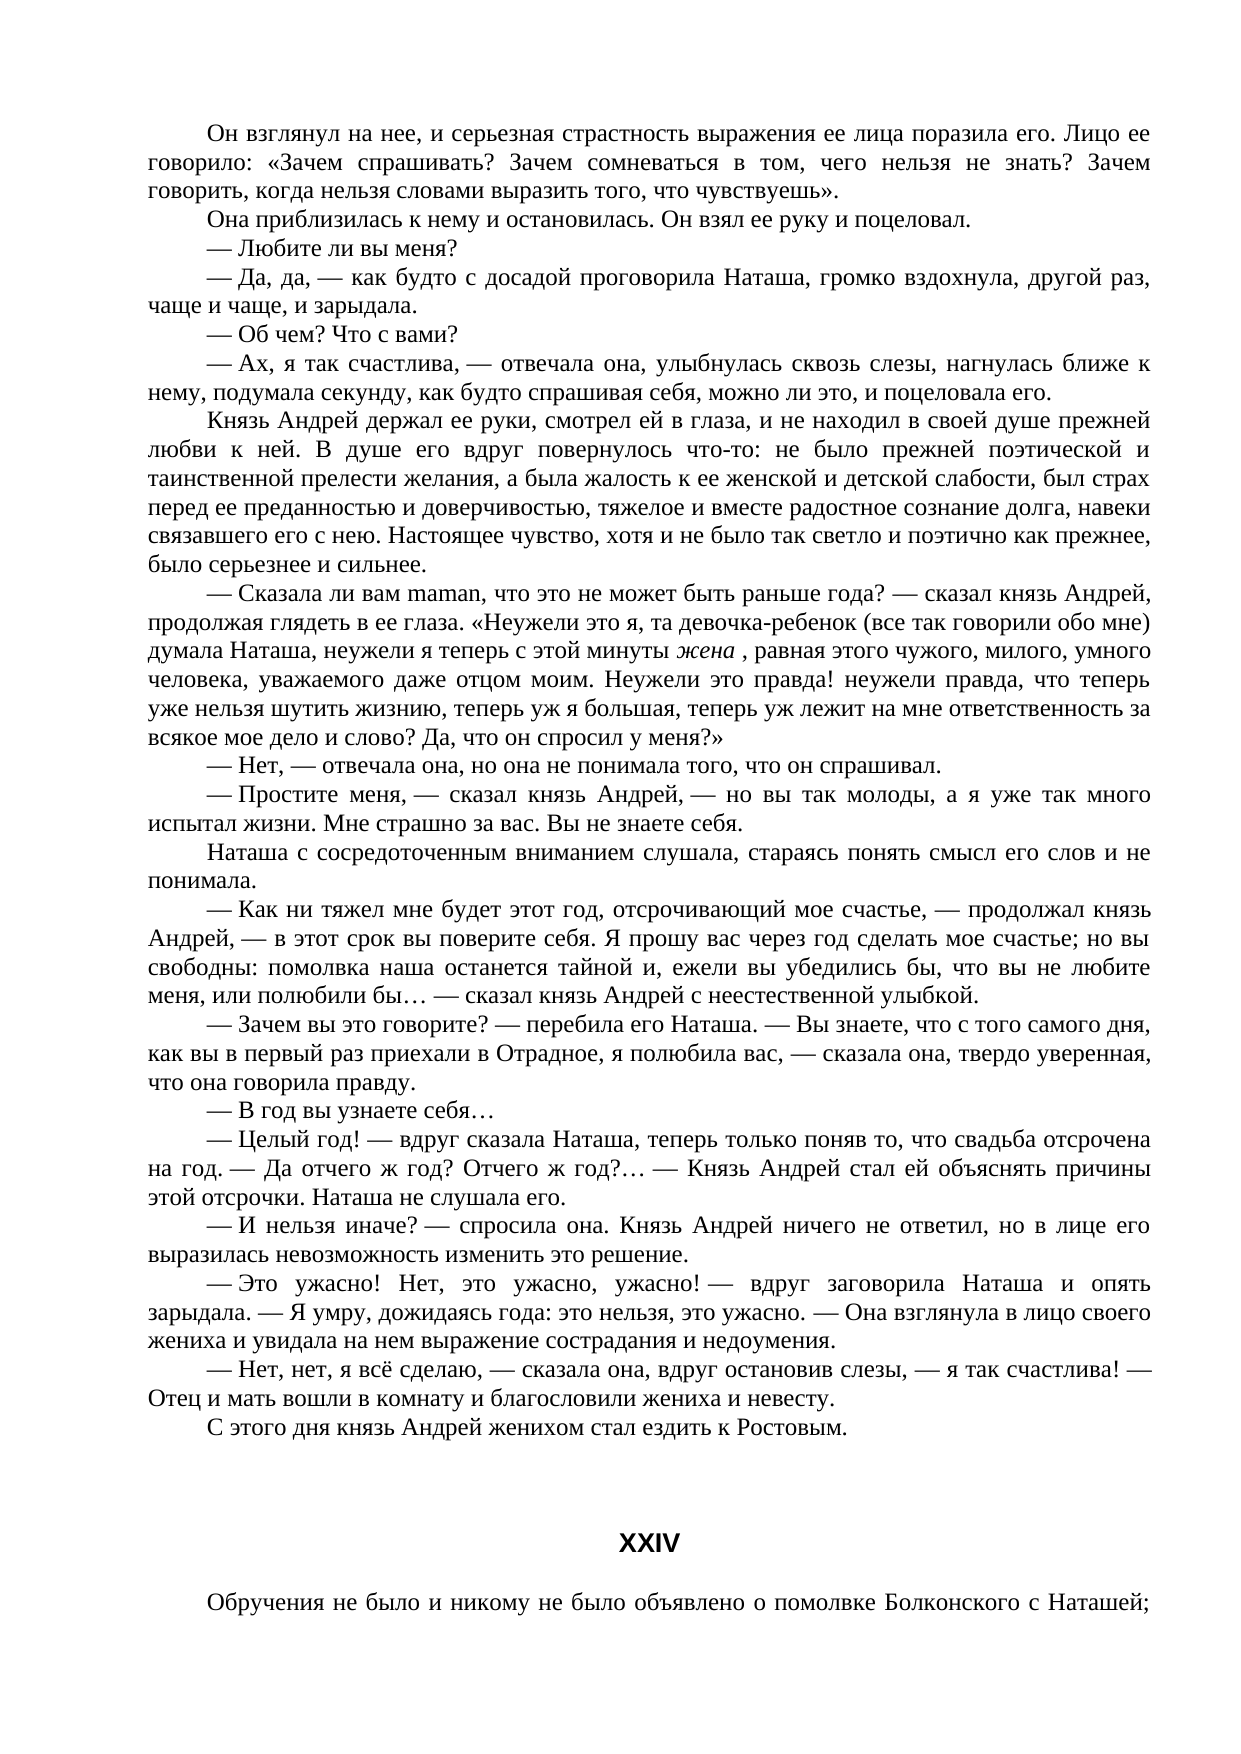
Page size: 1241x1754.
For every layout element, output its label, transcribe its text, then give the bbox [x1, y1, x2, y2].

text — Простите меня, — сказал князь Андрей, — но вы так молоды, а я уже так много испытал жизни. Мне страшно за вас. Вы не знаете себя. [148, 779, 1152, 837]
text — Ах, я так счастлива, — отвечала она, улыбнулась сквозь слезы, нагнулась ближе к нему, подумала секунду, как будто спрашивая себя, можно ли это, и поцеловала его. [148, 348, 1152, 406]
text — Это ужасно! Нет, это ужасно, ужасно! — вдруг заговорила Наташа и опять зарыдала. — Я умру, дожидаясь года: это нельзя, это ужасно. — Она взглянула в лицо своего жениха и увидала на нем выражение сострадания и недоумения. [148, 1268, 1152, 1354]
text — В год вы узнаете себя… [148, 1096, 1152, 1124]
text — Нет, — отвечала она, но она не понимала того, что он спрашивал. [148, 751, 1152, 779]
text Обручения не было и никому не было объявлено о помолвке Болконского с Наташей; [148, 1587, 1152, 1616]
text — Как ни тяжел мне будет этот год, отсрочивающий мое счастье, — продолжал князь Андрей, — в этот срок вы поверите себя. Я прошу вас через год сделать мое счастье; но вы свободны: помолвка наша останется тайной и, ежели вы убедились бы, что вы не любите меня, или полюбили бы… — сказал князь Андрей с неестественной улыбкой. [148, 894, 1152, 1009]
text — Нет, нет, я всё сделаю, — сказала она, вдруг остановив слезы, — я так счастлива! — Отец и мать вошли в комнату и благословили жениха и невесту. [148, 1354, 1152, 1412]
text — И нельзя иначе? — спросила она. Князь Андрей ничего не ответил, но в лице его выразилась невозможность изменить это решение. [148, 1211, 1152, 1268]
text — Зачем вы это говорите? — перебила его Наташа. — Вы знаете, что с того самого дня, как вы в первый раз приехали в Отрадное, я полюбила вас, — сказала она, твердо уверенная, что она говорила правду. [148, 1009, 1152, 1096]
text Наташа с сосредоточенным вниманием слушала, стараясь понять смысл его слов и не понимала. [148, 837, 1152, 894]
text Она приблизилась к нему и остановилась. Он взял ее руку и поцеловал. [148, 204, 1152, 233]
text С этого дня князь Андрей женихом стал ездить к Ростовым. [148, 1412, 1152, 1441]
text — Любите ли вы меня? [148, 233, 1152, 262]
subtitle XXIV [148, 1527, 1152, 1558]
text Князь Андрей держал ее руки, смотрел ей в глаза, и не находил в своей душе прежней любви к ней. В душе его вдруг повернулось что-то: не было прежней поэтической и таинственной прелести желания, а была жалость к ее женской и детской слабости, был страх перед ее преданностью и доверчивостью, тяжелое и вместе радостное сознание долга, навеки связавшего его с нею. Настоящее чувство, хотя и не было так светло и поэтично как прежнее, было серьезнее и сильнее. [148, 406, 1152, 578]
text — Целый год! — вдруг сказала Наташа, теперь только поняв то, что свадьба отсрочена на год. — Да отчего ж год? Отчего ж год?… — Князь Андрей стал ей объяснять причины этой отсрочки. Наташа не слушала его. [148, 1124, 1152, 1211]
text — Да, да, — как будто с досадой проговорила Наташа, громко вздохнула, другой раз, чаще и чаще, и зарыдала. [148, 262, 1152, 319]
text — Об чем? Что с вами? [148, 319, 1152, 348]
text Он взглянул на нее, и серьезная страстность выражения ее лица поразила его. Лицо ее говорило: «Зачем спрашивать? Зачем сомневаться в том, чего нельзя не знать? Зачем говорить, когда нельзя словами выразить того, что чувствуешь». [148, 118, 1152, 204]
text — Сказала ли вам maman, что это не может быть раньше года? — сказал князь Андрей, продолжая глядеть в ее глаза. «Неужели это я, та девочка-ребенок (все так говорили обо мне) думала Наташа, неужели я теперь с этой минуты жена , равная этого чужого, милого, умного человека, уважаемого даже отцом моим. Неужели это правда! неужели правда, что теперь уже нельзя шутить жизнию, теперь уж я большая, теперь уж лежит на мне ответственность за всякое мое дело и слово? Да, что он спросил у меня?» [148, 578, 1152, 751]
